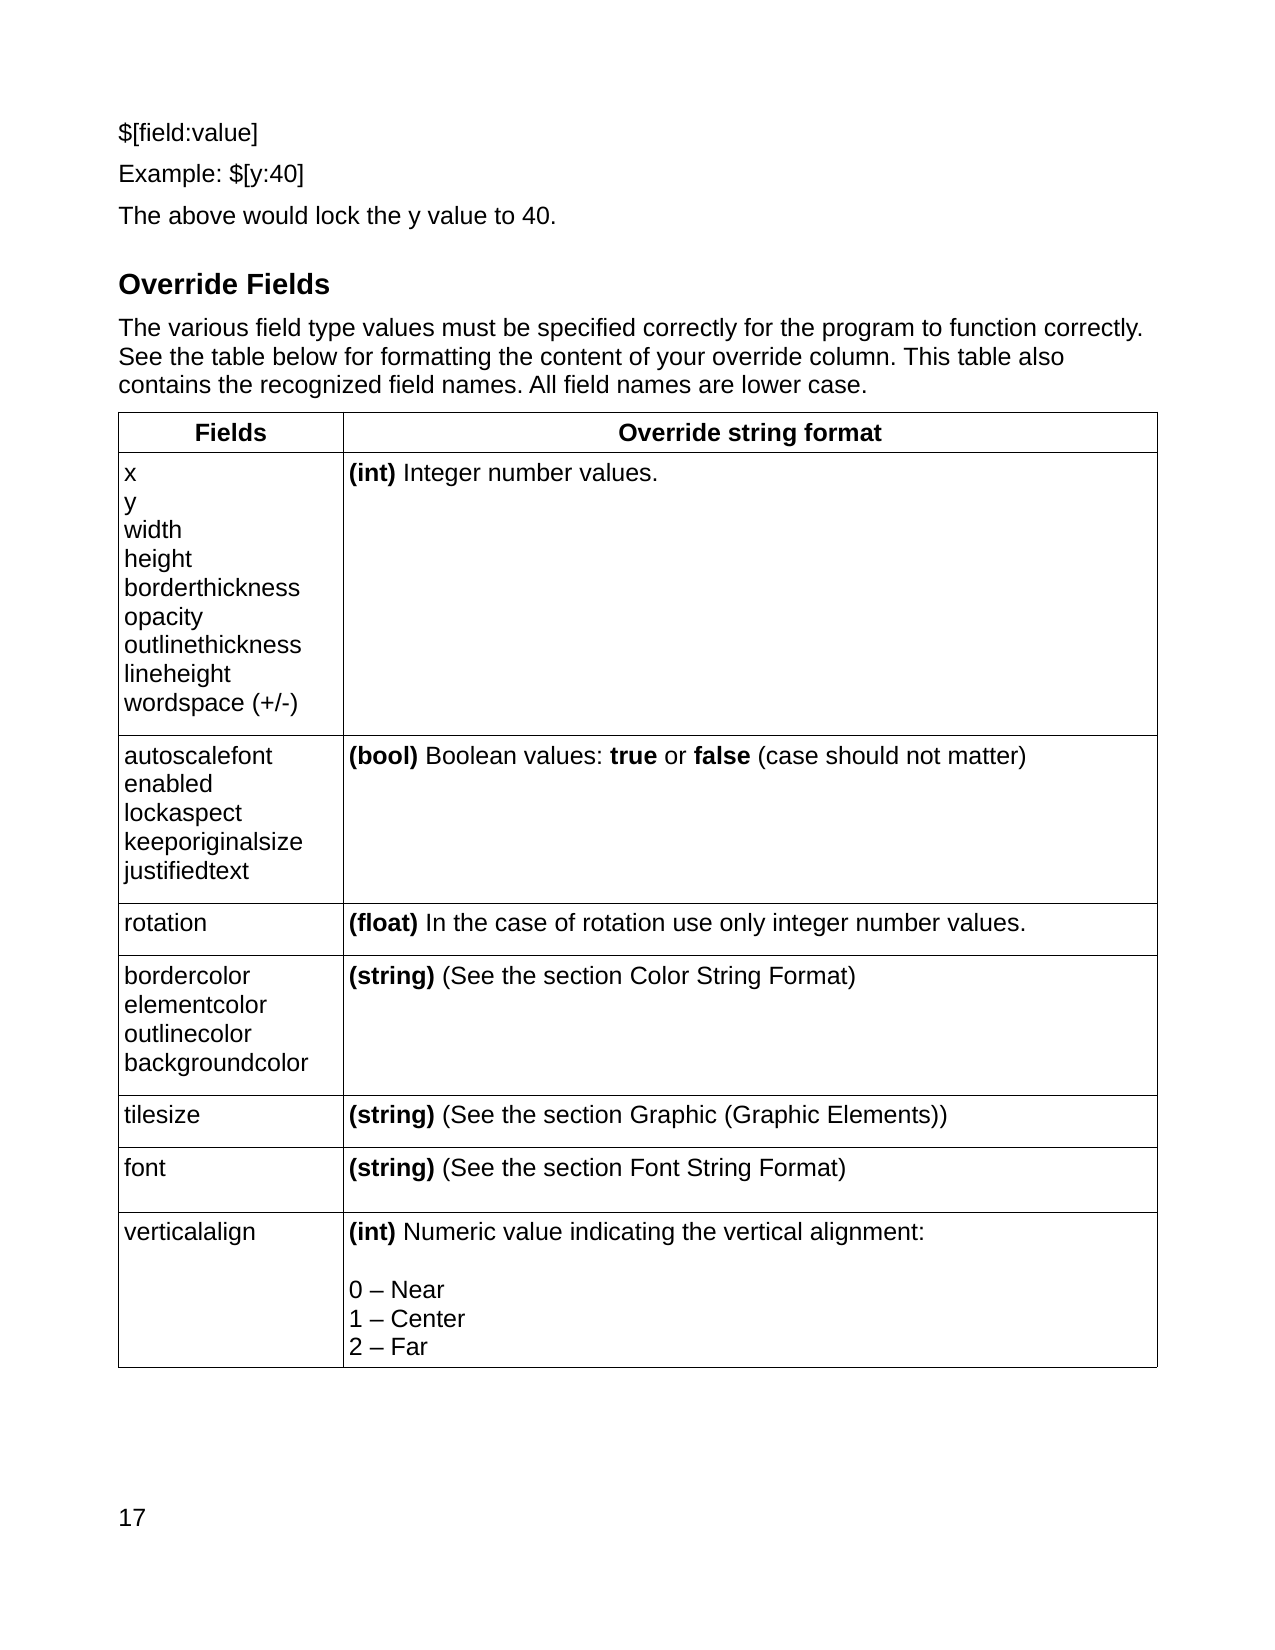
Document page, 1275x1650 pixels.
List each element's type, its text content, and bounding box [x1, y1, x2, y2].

subtitle Override Fields [118, 267, 1157, 300]
text The various field type values must be specified correctly for the program to function correctly. See the table below for formatting the content of your override column. This table also contains the recognized field names. All field names are lower case. [118, 313, 1157, 399]
text The above would lock the y value to 40. [118, 201, 1157, 229]
table_cell (string) (See the section Font String Format) [344, 1148, 1157, 1212]
table_cell rotation [119, 904, 343, 955]
table_cell tilesize [119, 1096, 343, 1147]
table_cell font [119, 1148, 343, 1212]
table_header Fields [119, 413, 343, 452]
table_cell (int) Numeric value indicating the vertical alignment: 0 – Near 1 – Center 2 – Far [344, 1213, 1157, 1367]
table_cell verticalalign [119, 1213, 343, 1367]
table_header Override string format [344, 413, 1157, 452]
text Example: $[y:40] [118, 159, 1157, 188]
table_cell (int) Integer number values. [344, 453, 1157, 735]
text $[field:value] [118, 118, 1157, 147]
table_cell bordercolor elementcolor outlinecolor backgroundcolor [119, 956, 343, 1094]
table_cell autoscalefont enabled lockaspect keeporiginalsize justifiedtext [119, 736, 343, 903]
table_cell (string) (See the section Color String Format) [344, 956, 1157, 1094]
table_cell x y width height borderthickness opacity outlinethickness lineheight wordspace (+/-) [119, 453, 343, 735]
table_cell (float) In the case of rotation use only integer number values. [344, 904, 1157, 955]
table_cell (bool) Boolean values: true or false (case should not matter) [344, 736, 1157, 903]
table_cell (string) (See the section Graphic (Graphic Elements)) [344, 1096, 1157, 1147]
